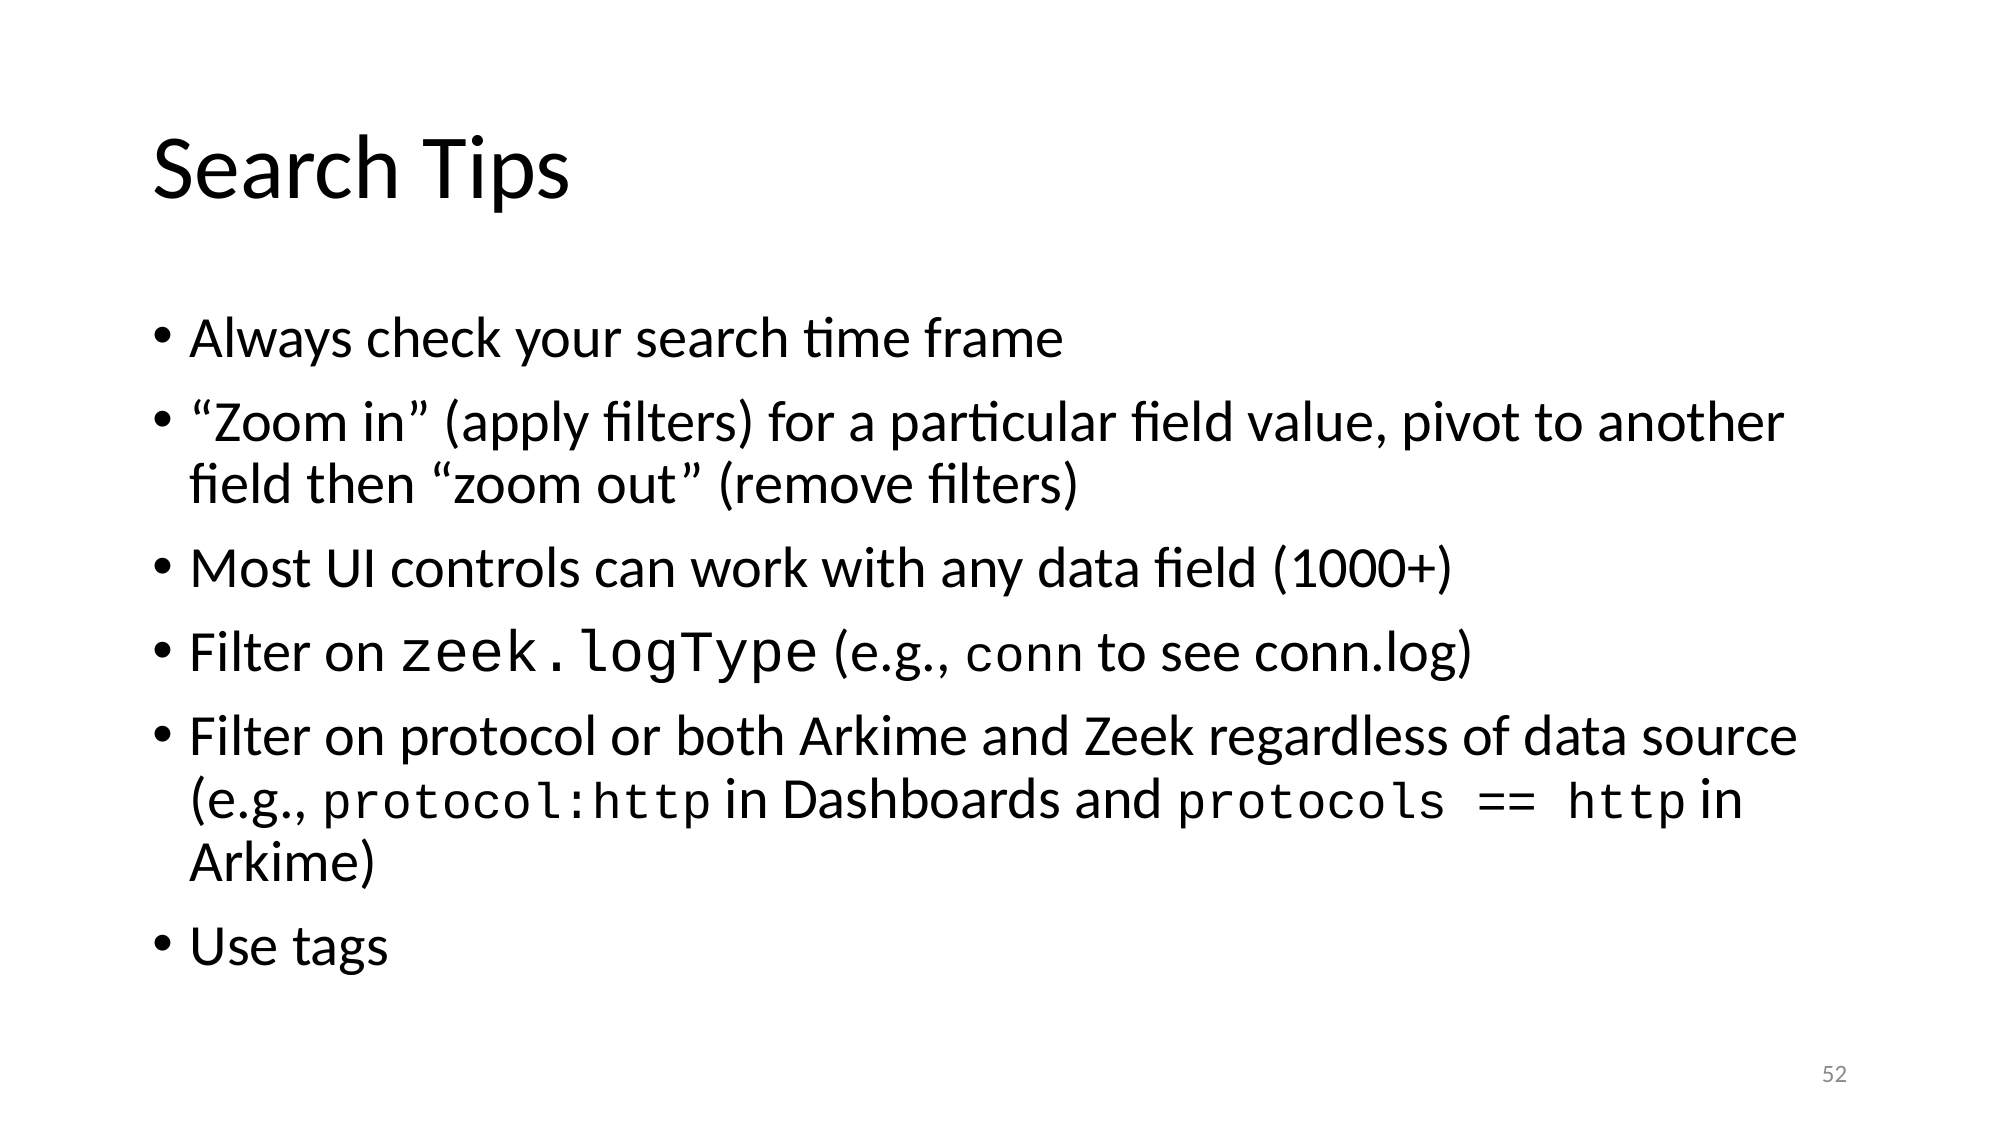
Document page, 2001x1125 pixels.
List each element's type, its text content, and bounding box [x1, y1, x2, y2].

slide_number [1412, 1042, 1863, 1103]
list Always check your search time frame “Zoom in” (apply filters) for a particular field value, pivot to another field then “zoom out” (remove filters) Most UI controls can work with any data field (1000+) Filter on zeek.logType (e.g., conn to see conn.log) Filter on protocol or both Arkime and Zeek regardless of data source (e.g., protocol:http in Dashboards and protocols == http in Arkime) Use tags [137, 299, 1863, 1014]
title Search Tips [137, 59, 1863, 278]
